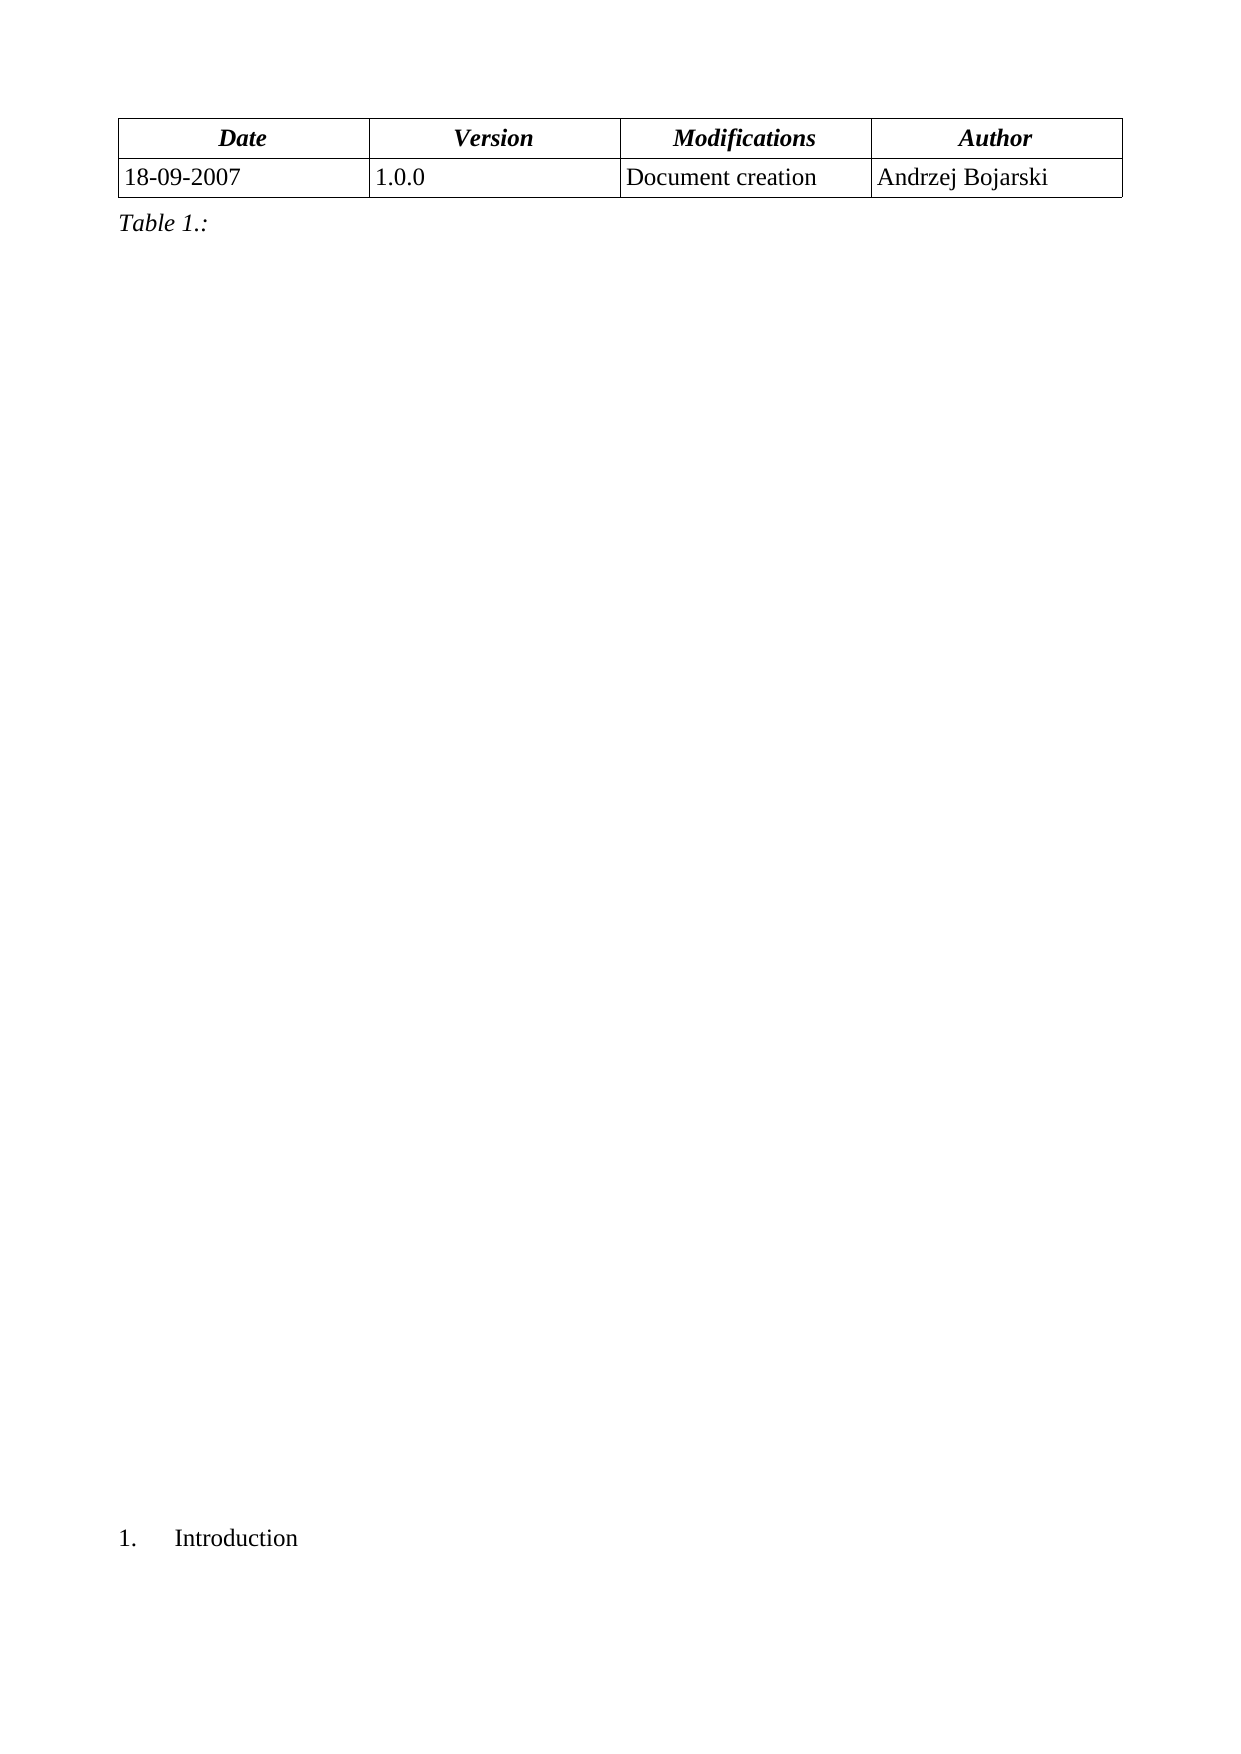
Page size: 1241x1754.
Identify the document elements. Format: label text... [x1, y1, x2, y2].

table_header Modifications [621, 119, 871, 157]
table_cell Document creation [621, 159, 871, 197]
table_cell 18-09-2007 [119, 159, 369, 197]
table_cell Andrzej Bojarski [872, 159, 1122, 197]
table_cell 1.0.0 [370, 159, 620, 197]
text 1. Introduction [118, 1524, 1122, 1552]
table_header Author [872, 119, 1122, 157]
table_header Date [119, 119, 369, 157]
text Table 1.: [118, 209, 1122, 237]
table_header Version [370, 119, 620, 157]
